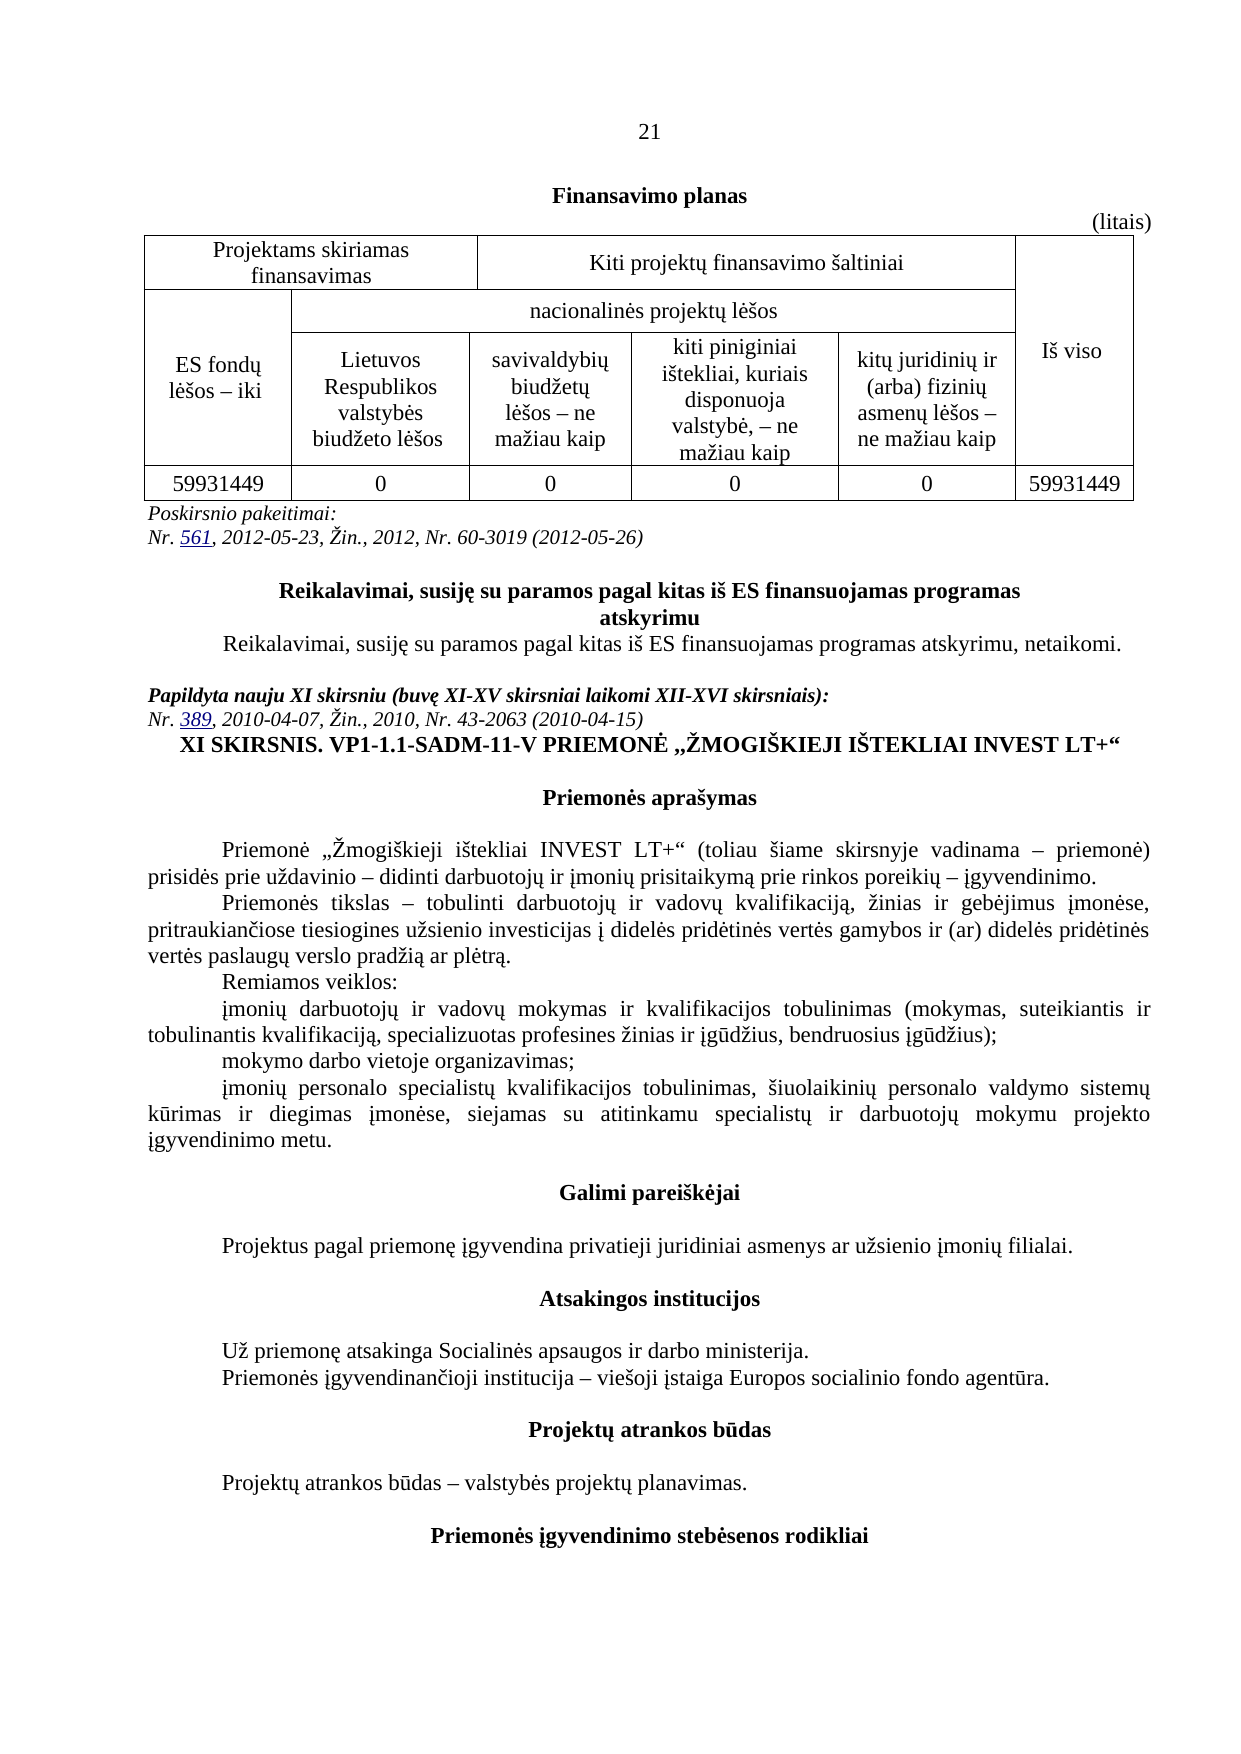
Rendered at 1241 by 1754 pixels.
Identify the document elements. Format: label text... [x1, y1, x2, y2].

table_cell 0 [839, 466, 1015, 500]
text mokymo darbo vietoje organizavimas; [148, 1047, 1152, 1074]
text Nr. 389, 2010-04-07, Žin., 2010, Nr. 43-2063 (2010-04-15) [148, 707, 1152, 731]
text Projektų atrankos būdas [148, 1416, 1152, 1443]
text Priemonės įgyvendinančioji institucija – viešoji įstaiga Europos socialinio fondo agentūra. [148, 1364, 1152, 1390]
table_cell Lietuvos Respublikos valstybės biudžeto lėšos [292, 333, 469, 465]
text Atsakingos institucijos [148, 1284, 1152, 1311]
table_cell kitų juridinių ir (arba) fizinių asmenų lėšos – ne mažiau kaip [839, 333, 1015, 465]
text Projektų atrankos būdas – valstybės projektų planavimas. [148, 1469, 1152, 1495]
text Projektus pagal priemonę įgyvendina privatieji juridiniai asmenys ar užsienio įmonių filialai. [148, 1232, 1152, 1258]
text Už priemonę atsakinga Socialinės apsaugos ir darbo ministerija. [148, 1337, 1152, 1364]
text Poskirsnio pakeitimai: [148, 501, 1152, 525]
table_cell 59931449 [1016, 466, 1133, 500]
text įmonių darbuotojų ir vadovų mokymas ir kvalifikacijos tobulinimas (mokymas, suteikiantis ir tobulinantis kvalifikaciją, specializuotas profesines žinias ir įgūdžius, bendruosius įgūdžius); [148, 995, 1152, 1047]
table_cell 0 [632, 466, 838, 500]
text Finansavimo planas [148, 182, 1152, 208]
table_cell ES fondų lėšos – iki [145, 290, 291, 465]
table_cell nacionalinės projektų lėšos [292, 290, 1015, 332]
text Priemonės įgyvendinimo stebėsenos rodikliai [148, 1522, 1152, 1548]
table_header Projektams skiriamas finansavimas [145, 236, 477, 288]
text XI SKIRSNIS. VP1-1.1-SADM-11-V PRIEMONĖ ,,ŽMOGIŠKIEJI IŠTEKLIAI INVEST LT+“ [148, 731, 1152, 757]
text Reikalavimai, susiję su paramos pagal kitas iš ES finansuojamas programas atskyrimu, netaikomi. [148, 630, 1152, 657]
table_cell kiti piniginiai ištekliai, kuriais disponuoja valstybė, – ne mažiau kaip [632, 333, 838, 465]
text Priemonės aprašymas [148, 784, 1152, 810]
table_cell 59931449 [145, 466, 291, 500]
table_cell savivaldybių biudžetų lėšos – ne mažiau kaip [470, 333, 631, 465]
text Galimi pareiškėjai [148, 1179, 1152, 1206]
text įmonių personalo specialistų kvalifikacijos tobulinimas, šiuolaikinių personalo valdymo sistemų kūrimas ir diegimas įmonėse, siejamas su atitinkamu specialistų ir darbuotojų mokymu projekto įgyvendinimo metu. [148, 1074, 1152, 1153]
text (litais) [185, 208, 1152, 235]
text Nr. 561, 2012-05-23, Žin., 2012, Nr. 60-3019 (2012-05-26) [148, 525, 1152, 549]
table_header Iš viso [1016, 236, 1133, 465]
text Papildyta nauju XI skirsniu (buvę XI-XV skirsniai laikomi XII-XVI skirsniais): [148, 683, 1152, 707]
table_cell 0 [470, 466, 631, 500]
text Reikalavimai, susiję su paramos pagal kitas iš ES finansuojamas programas atskyrimu [148, 578, 1152, 630]
table_cell 0 [292, 466, 469, 500]
text Remiamos veiklos: [148, 968, 1152, 995]
table_header Kiti projektų finansavimo šaltiniai [478, 236, 1015, 288]
text Priemonė „Žmogiškieji ištekliai INVEST LT+“ (toliau šiame skirsnyje vadinama – priemonė) prisidės prie uždavinio – didinti darbuotojų ir įmonių prisitaikymą prie rinkos poreikių – įgyvendinimo. [148, 837, 1152, 889]
text Priemonės tikslas – tobulinti darbuotojų ir vadovų kvalifikaciją, žinias ir gebėjimus įmonėse, pritraukiančiose tiesiogines užsienio investicijas į didelės pridėtinės vertės gamybos ir (ar) didelės pridėtinės vertės paslaugų verslo pradžią ar plėtrą. [148, 889, 1152, 968]
